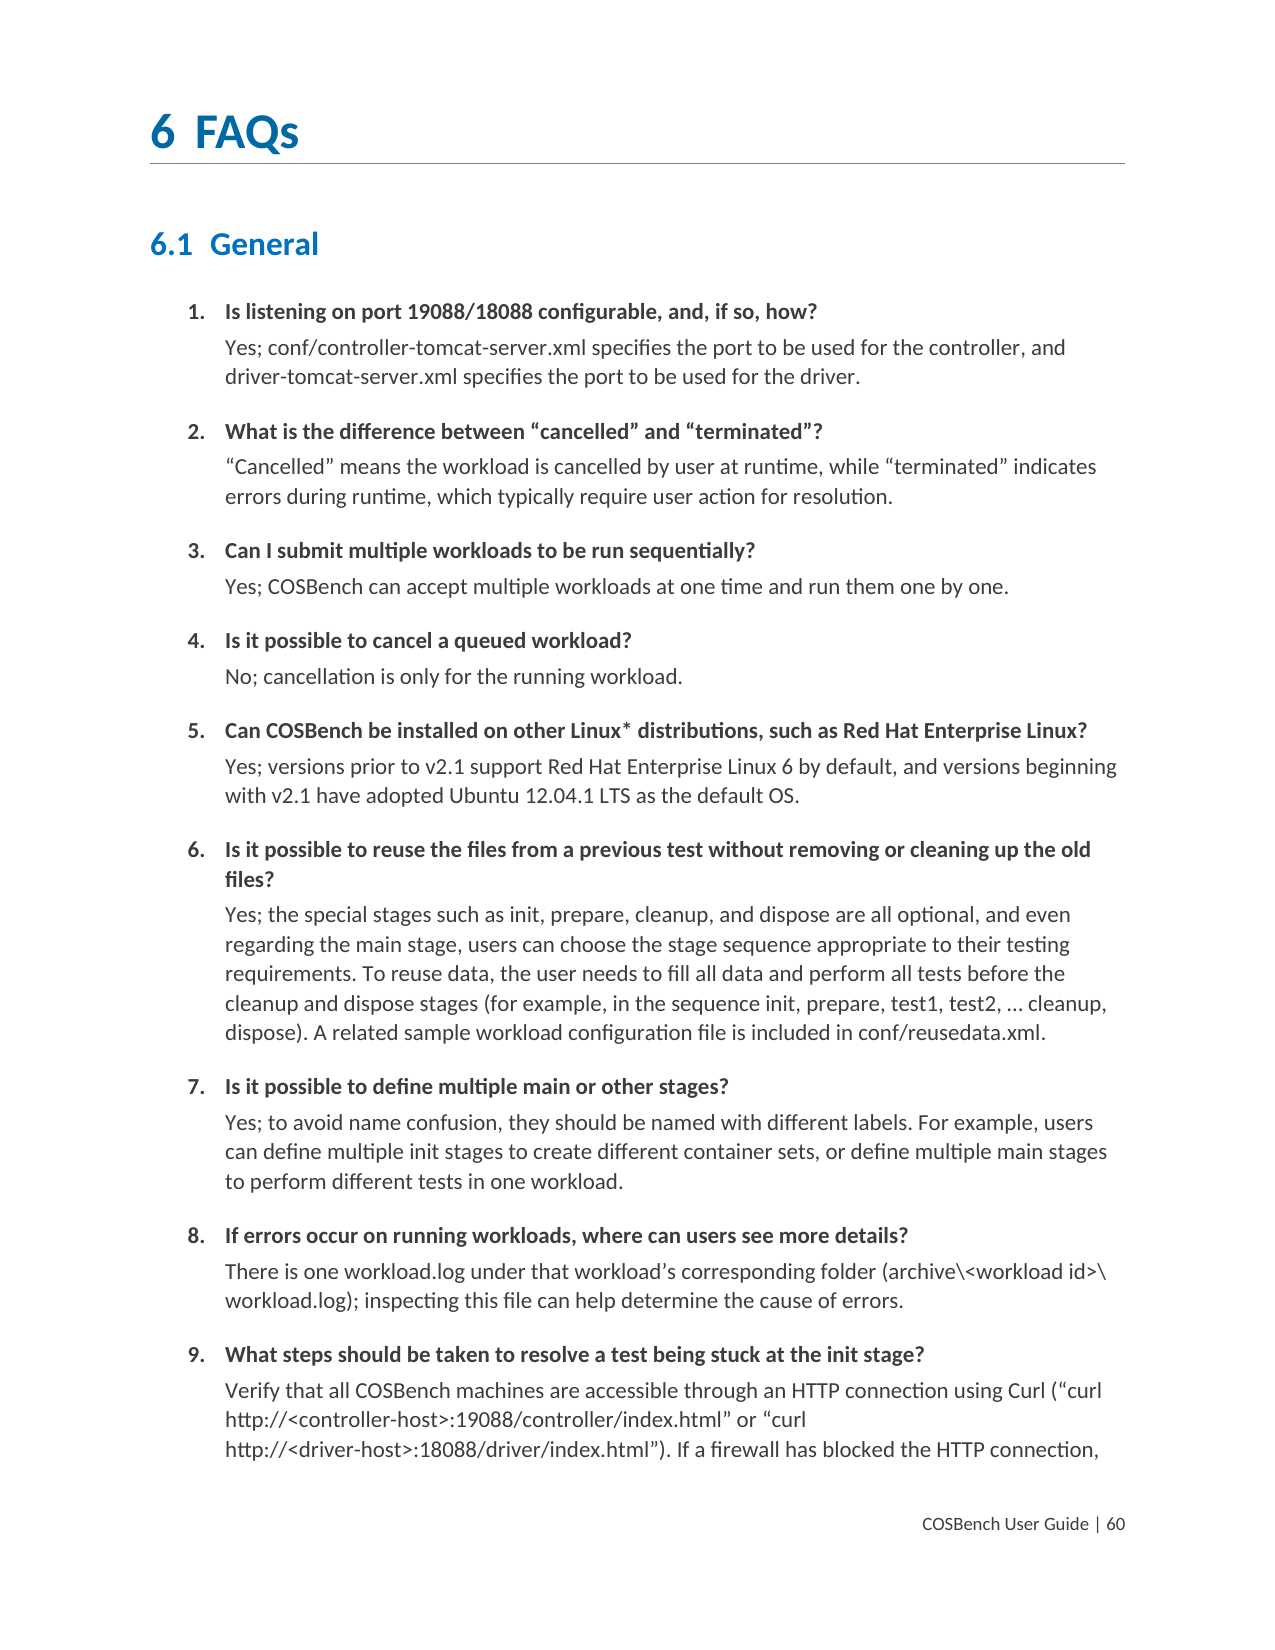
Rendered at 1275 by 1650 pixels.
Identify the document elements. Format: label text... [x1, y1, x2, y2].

list What steps should be taken to resolve a test being stuck at the init stage? [187, 1341, 1125, 1368]
list If errors occur on running workloads, where can users see more details? [187, 1221, 1125, 1249]
list Can COSBench be installed on other Linux* distributions, such as Red Hat Enterprise Linux? [187, 716, 1125, 744]
text Yes; to avoid name confusion, they should be named with different labels. For example, users can define multiple init stages to create different container sets, or define multiple main stages to perform different tests in one workload. [225, 1108, 1125, 1195]
text Yes; conf/controller-tomcat-server.xml specifies the port to be used for the controller, and driver-tomcat-server.xml specifies the port to be used for the driver. [225, 333, 1125, 390]
list Is it possible to reuse the files from a previous test without removing or cleaning up the old files? [187, 836, 1125, 893]
list Is listening on port 19088/18088 configurable, and, if so, how? [187, 297, 1125, 325]
list Is it possible to define multiple main or other stages? [187, 1072, 1125, 1100]
text No; cancellation is only for the running workload. [225, 662, 1125, 690]
text “Cancelled” means the workload is cancelled by user at runtime, while “terminated” indicates errors during runtime, which typically require user action for resolution. [225, 452, 1125, 510]
subtitle General [150, 223, 1125, 264]
text There is one workload.log under that workload’s corresponding folder (archive\<workload id>\workload.log); inspecting this file can help determine the cause of errors. [225, 1257, 1125, 1314]
list Can I submit multiple workloads to be run sequentially? [187, 536, 1125, 564]
subtitle FAQs [150, 100, 1125, 163]
text Yes; COSBench can accept multiple workloads at one time and run them one by one. [225, 572, 1125, 600]
list What is the difference between “cancelled” and “terminated”? [187, 417, 1125, 445]
text Yes; the special stages such as init, prepare, cleanup, and dispose are all optional, and even regarding the main stage, users can choose the stage sequence appropriate to their testing requirements. To reuse data, the user needs to fill all data and perform all tests before the cleanup and dispose stages (for example, in the sequence init, prepare, test1, test2, … cleanup, dispose). A related sample workload configuration file is included in conf/reusedata.xml. [225, 901, 1125, 1046]
text Verify that all COSBench machines are accessible through an HTTP connection using Curl (“curl http://<controller-host>:19088/controller/index.html” or “curl http://<driver-host>:18088/driver/index.html”). If a firewall has blocked the HTTP connection, [225, 1376, 1125, 1463]
list Is it possible to cancel a queued workload? [187, 626, 1125, 654]
text Yes; versions prior to v2.1 support Red Hat Enterprise Linux 6 by default, and versions beginning with v2.1 have adopted Ubuntu 12.04.1 LTS as the default OS. [225, 752, 1125, 809]
